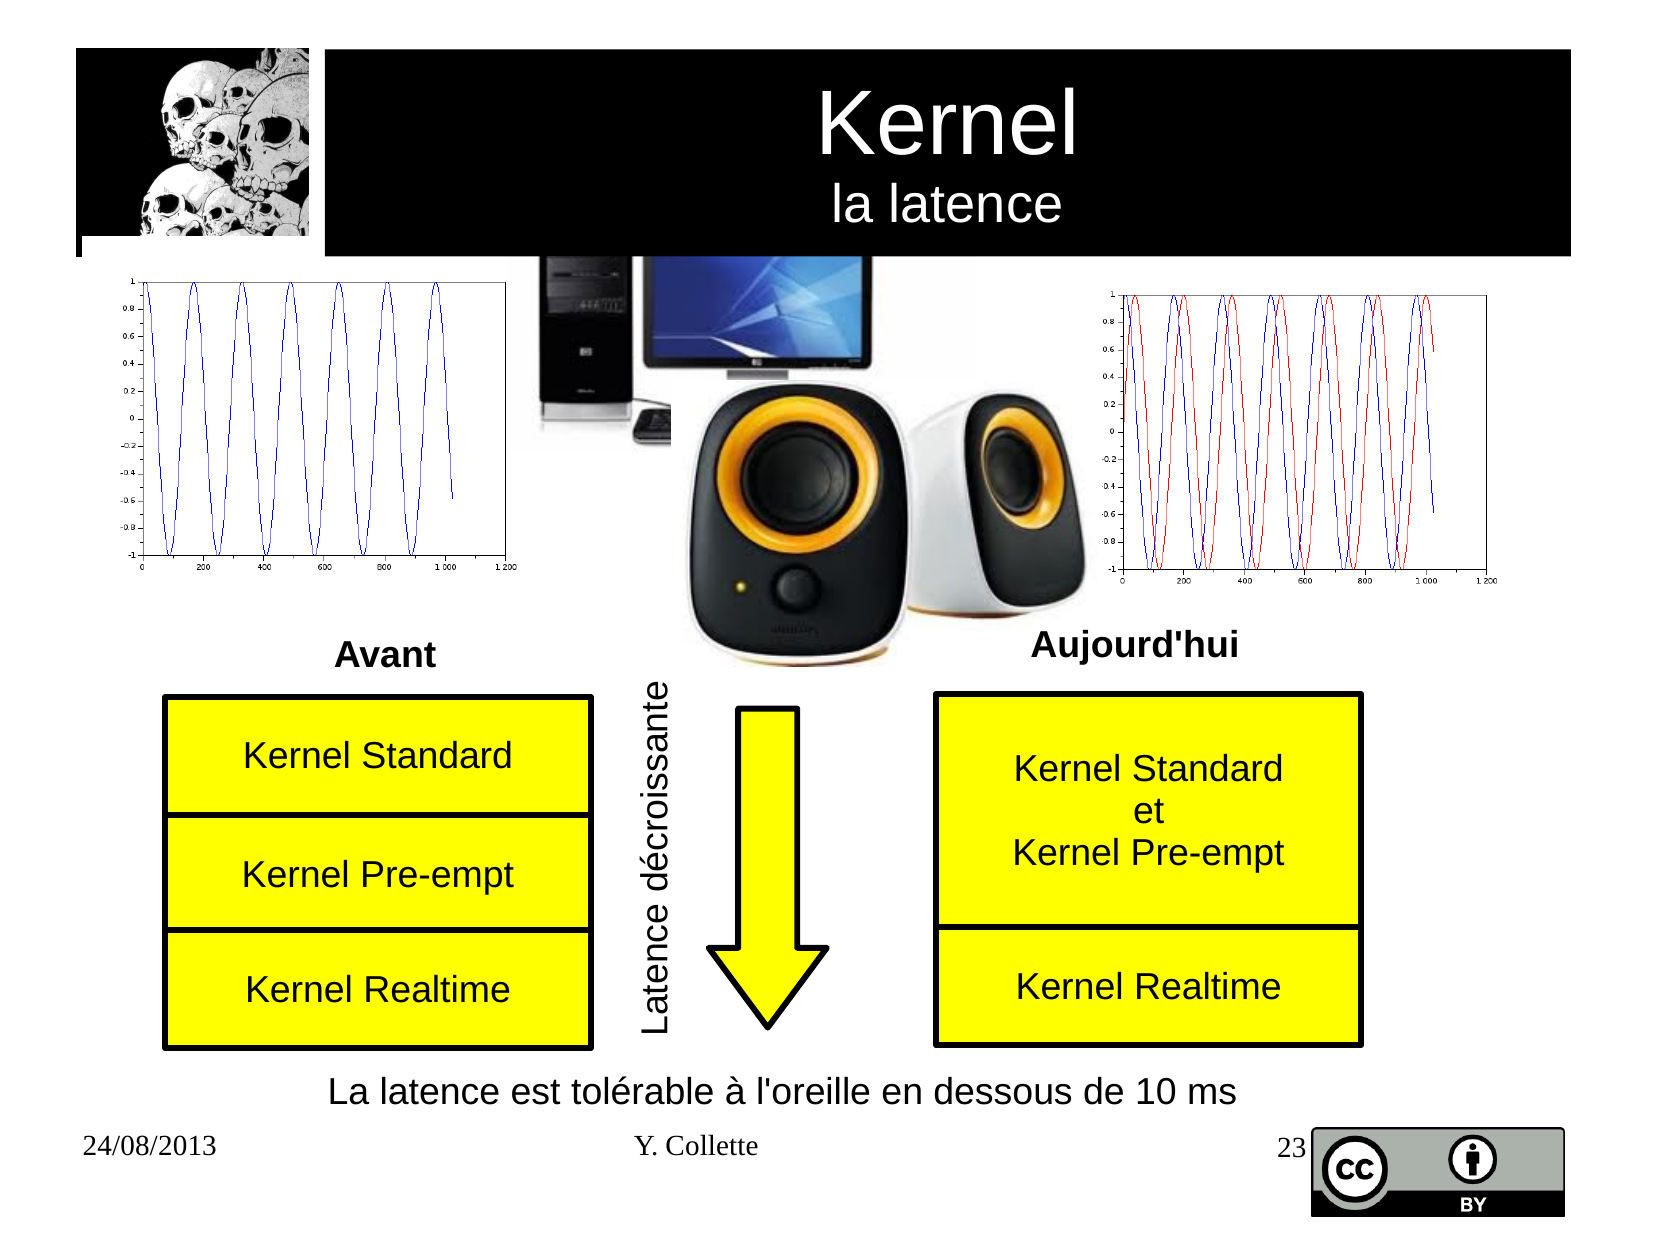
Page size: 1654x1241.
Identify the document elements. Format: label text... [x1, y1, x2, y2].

text_box [708, 708, 827, 1028]
text_box Kernel Realtime [165, 930, 591, 1049]
text_box Aujourd'hui [1015, 616, 1264, 674]
title Kernel la latence [324, 49, 1571, 257]
picture [1311, 1127, 1565, 1217]
text_box Kernel Standard et Kernel Pre-empt [936, 693, 1362, 927]
text_box Avant [318, 625, 461, 683]
text_box Kernel Pre-empt [165, 814, 591, 930]
text_box Kernel Realtime [936, 927, 1362, 1046]
text_box La latence est tolérable à l'oreille en dessous de 10 ms [312, 1062, 1258, 1120]
text_box Kernel Standard [165, 696, 591, 814]
text_box Latence décroissante [625, 661, 683, 1052]
picture [76, 48, 1547, 667]
